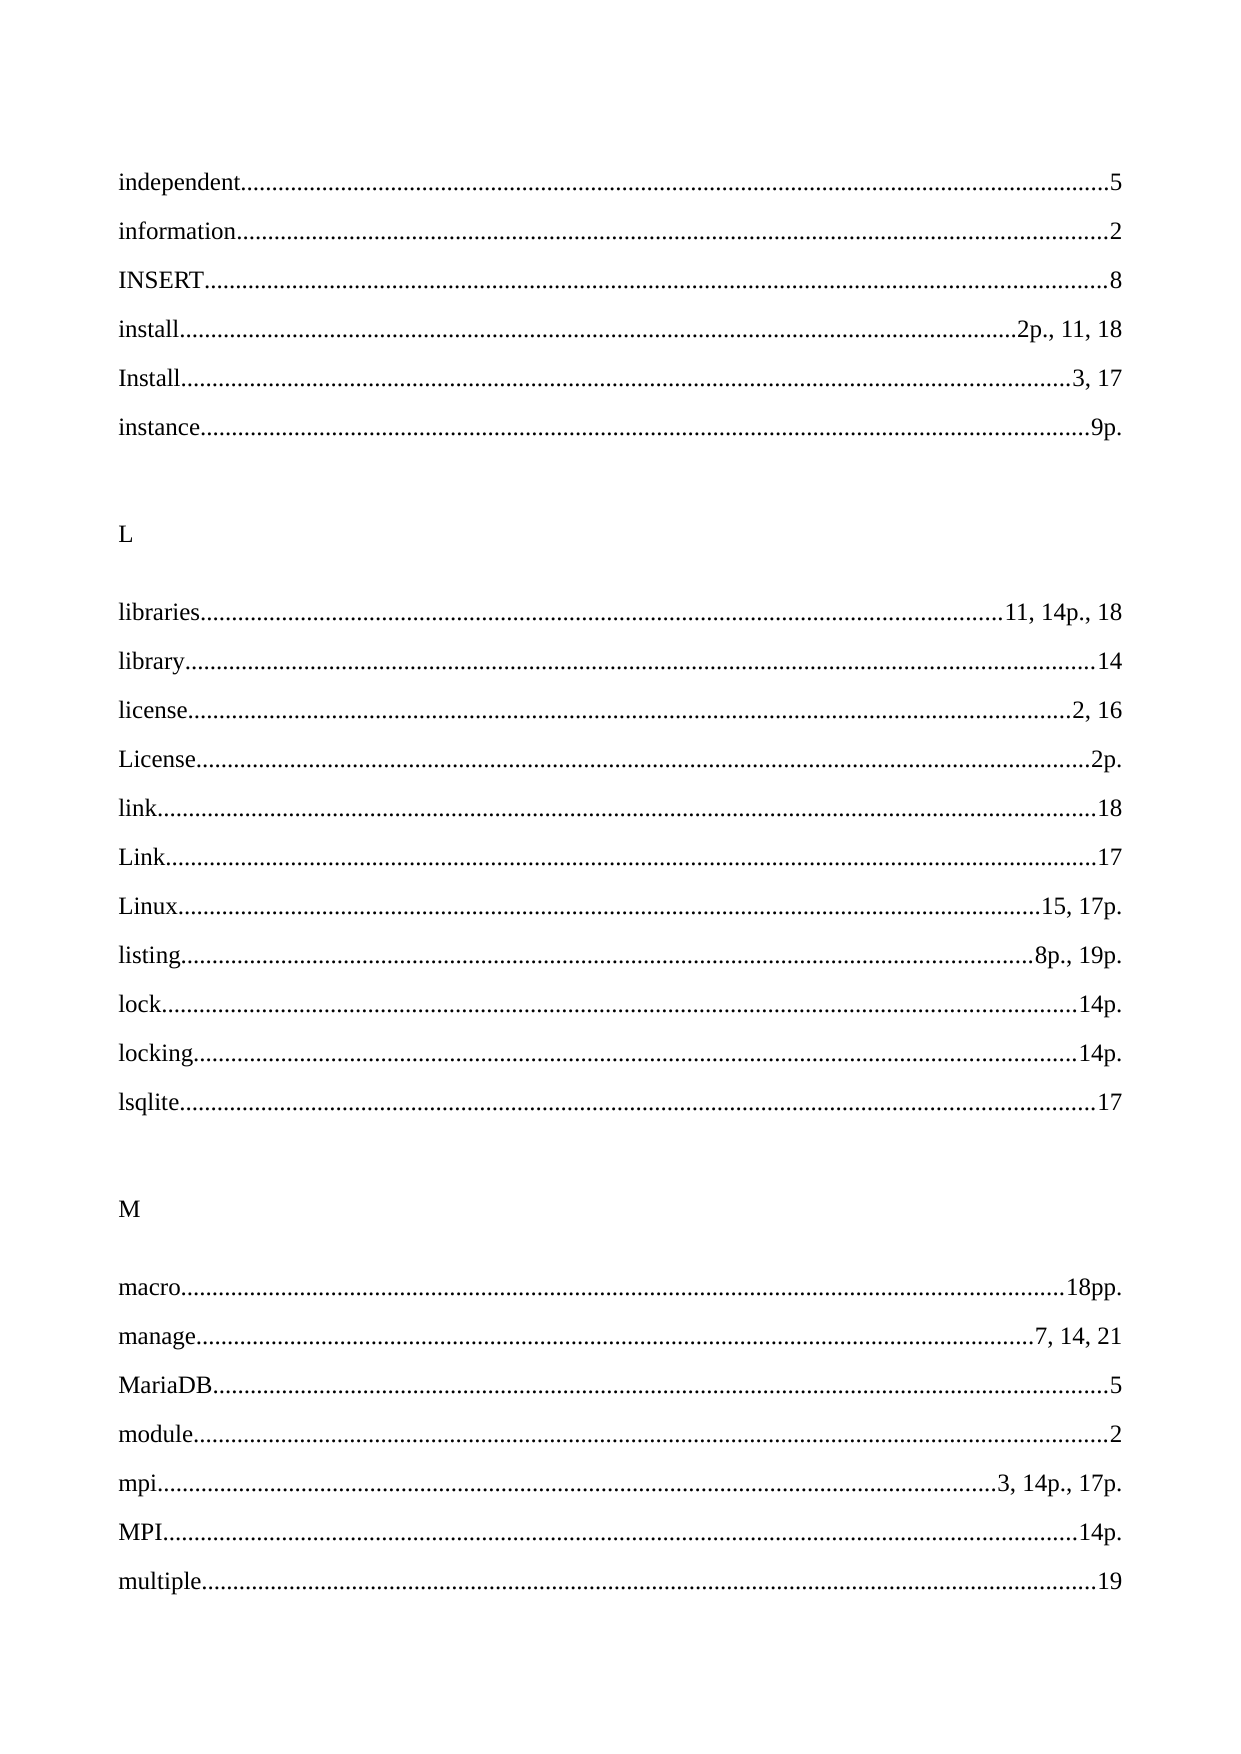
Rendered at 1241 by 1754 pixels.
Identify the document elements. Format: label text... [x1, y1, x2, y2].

text listing 8p., 19p. [118, 940, 1122, 969]
text information 2 [118, 216, 1122, 245]
text L [118, 519, 1122, 548]
text module 2 [118, 1419, 1122, 1448]
text link 18 [118, 793, 1122, 822]
text Linux 15, 17p. [118, 891, 1122, 920]
text License 2p. [118, 744, 1122, 773]
text lock 14p. [118, 989, 1122, 1018]
text lsqlite 17 [118, 1087, 1122, 1116]
text MariaDB 5 [118, 1370, 1122, 1399]
text instance 9p. [118, 412, 1122, 441]
text libraries 11, 14p., 18 [118, 597, 1122, 626]
text license 2, 16 [118, 695, 1122, 724]
text locking 14p. [118, 1038, 1122, 1067]
text independent 5 [118, 167, 1122, 196]
text Install 3, 17 [118, 363, 1122, 392]
text macro 18pp. [118, 1272, 1122, 1301]
text MPI 14p. [118, 1517, 1122, 1546]
text install 2p., 11, 18 [118, 314, 1122, 343]
text manage 7, 14, 21 [118, 1321, 1122, 1350]
text INSERT 8 [118, 265, 1122, 294]
text multiple 19 [118, 1566, 1122, 1595]
text M [118, 1194, 1122, 1223]
text library 14 [118, 646, 1122, 675]
text Link 17 [118, 842, 1122, 871]
text mpi 3, 14p., 17p. [118, 1468, 1122, 1497]
